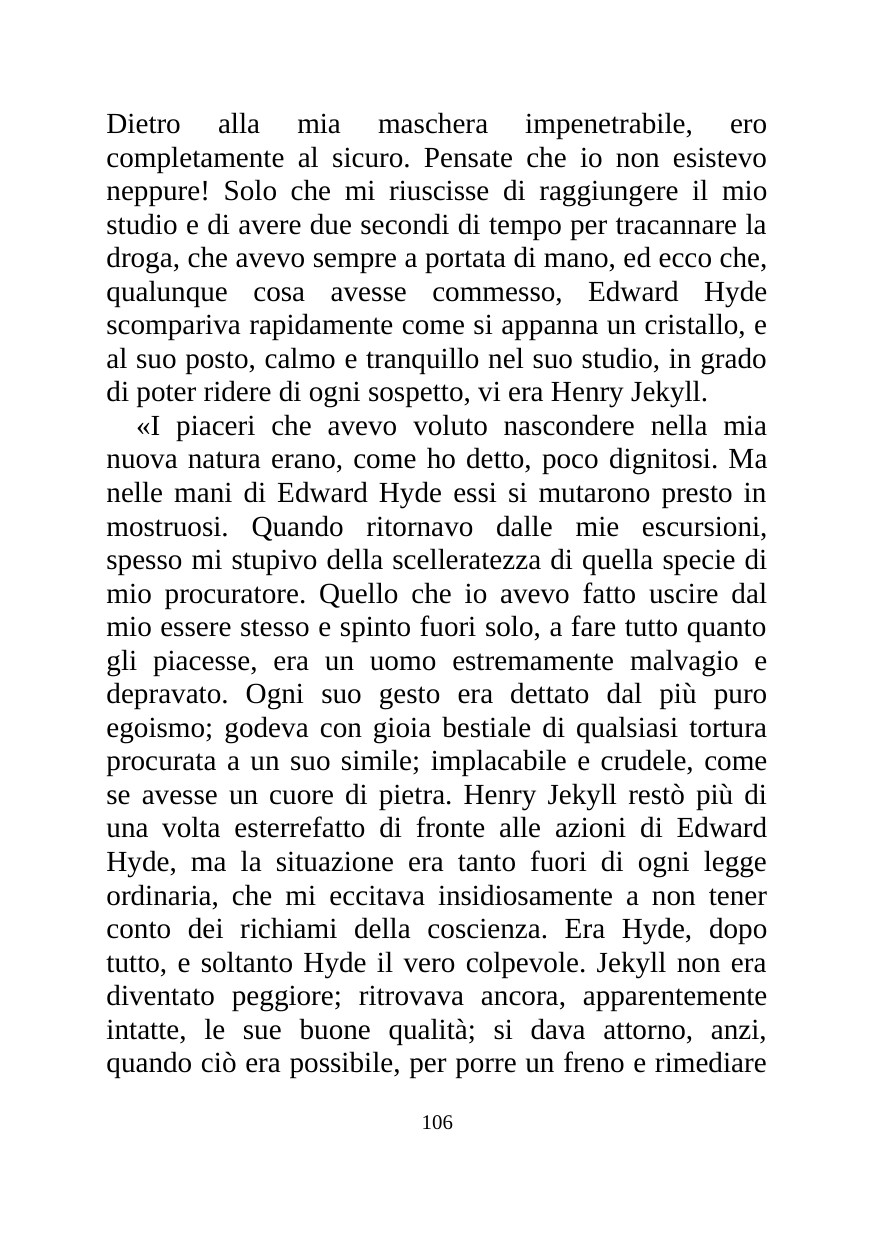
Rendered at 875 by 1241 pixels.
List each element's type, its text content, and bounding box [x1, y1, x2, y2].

text Dietro alla mia maschera impenetrabile, ero completamente al sicuro. Pensate che io non esistevo neppure! Solo che mi riuscisse di raggiungere il mio studio e di avere due secondi di tempo per tracannare la droga, che avevo sempre a portata di mano, ed ecco che, qualunque cosa avesse commesso, Edward Hyde scompariva rapidamente come si appanna un cristallo, e al suo posto, calmo e tranquillo nel suo studio, in grado di poter ridere di ogni sospetto, vi era Henry Jekyll. [106, 106, 768, 408]
text «I piaceri che avevo voluto nascondere nella mia nuova natura erano, come ho detto, poco dignitosi. Ma nelle mani di Edward Hyde essi si mutarono presto in mostruosi. Quando ritornavo dalle mie escursioni, spesso mi stupivo della scelleratezza di quella specie di mio procuratore. Quello che io avevo fatto uscire dal mio essere stesso e spinto fuori solo, a fare tutto quanto gli piacesse, era un uomo estremamente malvagio e depravato. Ogni suo gesto era dettato dal più puro egoismo; godeva con gioia bestiale di qualsiasi tortura procurata a un suo simile; implacabile e crudele, come se avesse un cuore di pietra. Henry Jekyll restò più di una volta esterrefatto di fronte alle azioni di Edward Hyde, ma la situazione era tanto fuori di ogni legge ordinaria, che mi eccitava insidiosamente a non tener conto dei richiami della coscienza. Era Hyde, dopo tutto, e soltanto Hyde il vero colpevole. Jekyll non era diventato peggiore; ritrovava ancora, apparentemente intatte, le sue buone qualità; si dava attorno, anzi, quando ciò era possibile, per porre un freno e rimediare [106, 408, 768, 1079]
